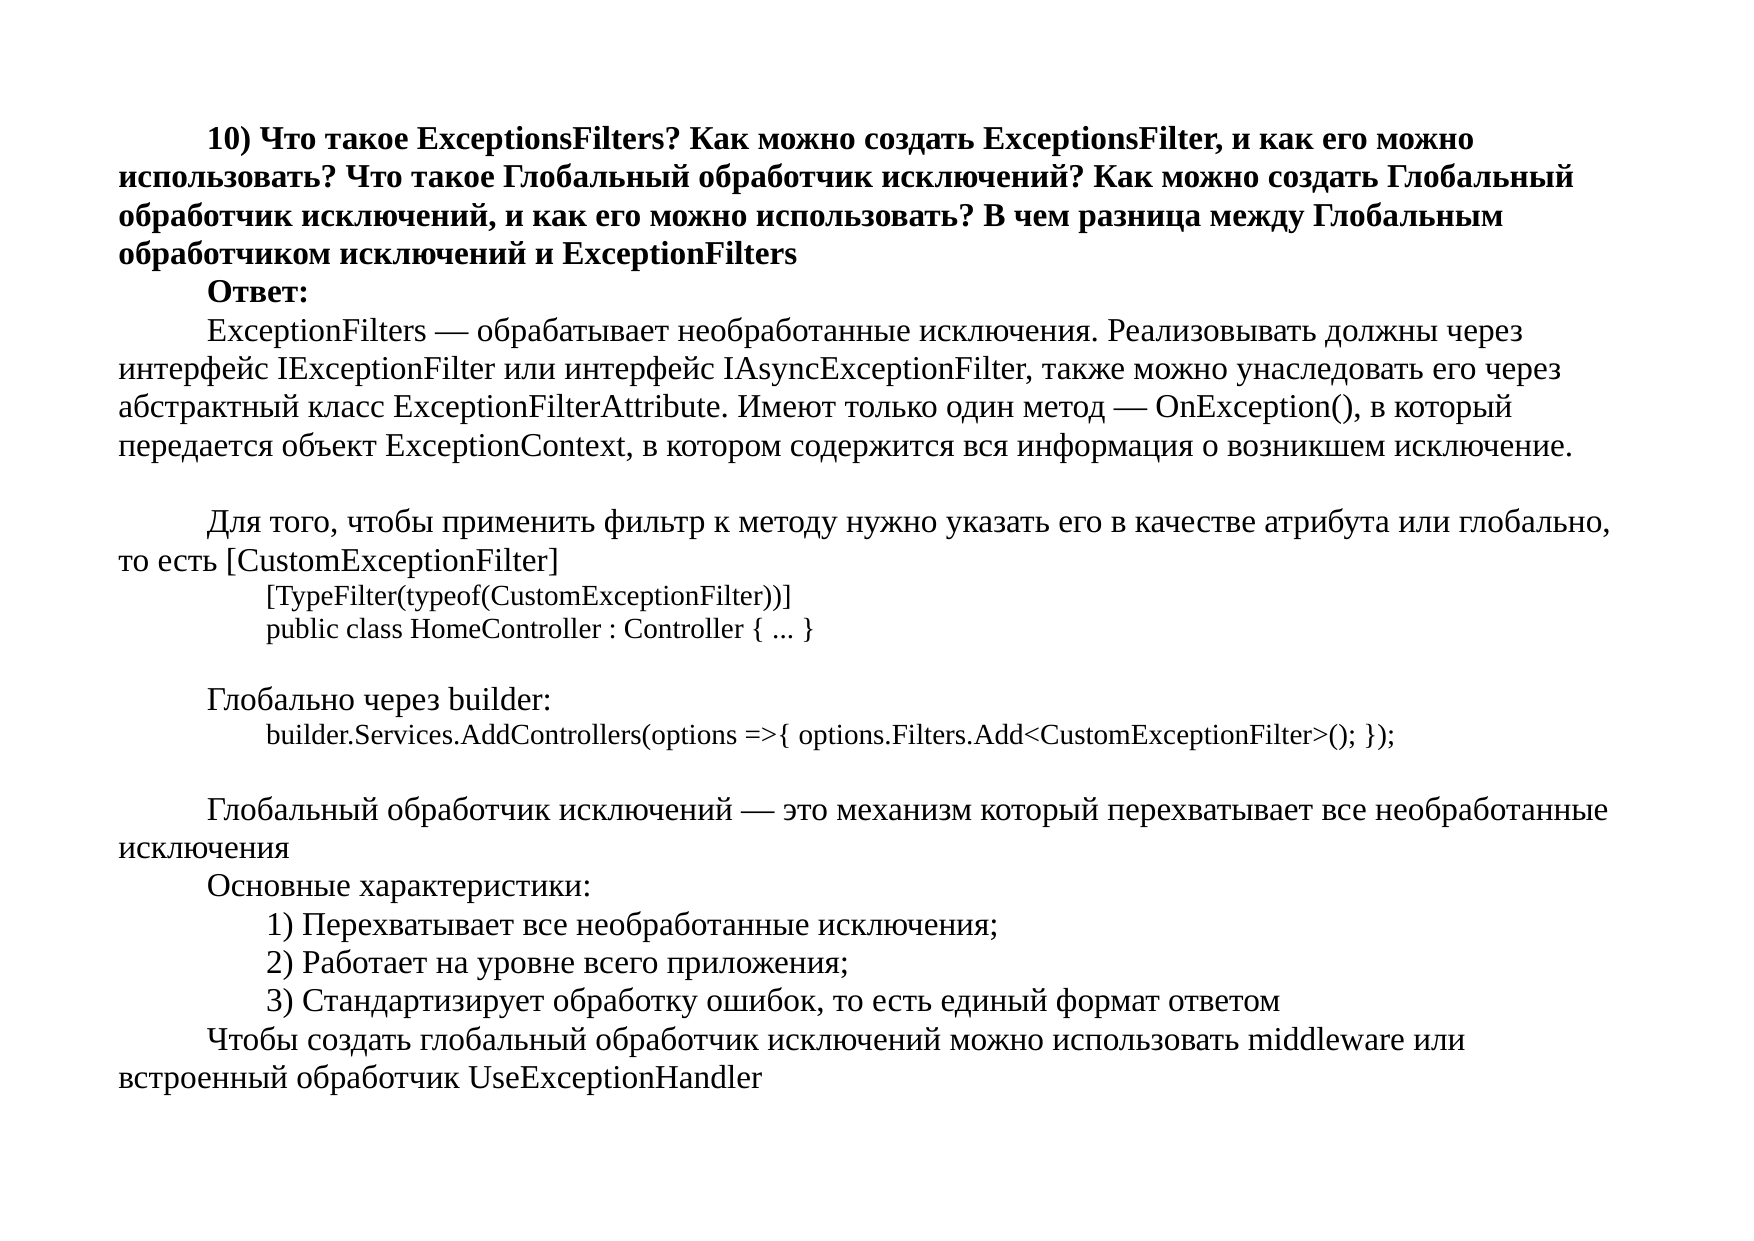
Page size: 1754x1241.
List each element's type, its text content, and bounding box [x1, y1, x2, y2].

text Глобальный обработчик исключений — это механизм который перехватывает все необработанные исключения [118, 789, 1636, 866]
text 1) Перехватывает все необработанные исключения; [118, 904, 1636, 942]
text 2) Работает на уровне всего приложения; [118, 942, 1636, 981]
text 10) Что такое ExceptionsFilters? Как можно создать ExceptionsFilter, и как его можно использовать? Что такое Глобальный обработчик исключений? Как можно создать Глобальный обработчик исключений, и как его можно использовать? В чем разница между Глобальным обработчиком исключений и ExceptionFilters [118, 118, 1636, 271]
text Глобально через builder: [118, 679, 1636, 717]
text public class HomeController : Controller { ... } [118, 612, 1636, 645]
text [TypeFilter(typeof(CustomExceptionFilter))] [118, 578, 1636, 612]
text Ответ: [118, 271, 1636, 310]
text Для того, чтобы применить фильтр к методу нужно указать его в качестве атрибута или глобально, то есть [CustomExceptionFilter] [118, 501, 1636, 578]
text ExceptionFilters — обрабатывает необработанные исключения. Реализовывать должны через интерфейс IExceptionFilter или интерфейс IAsyncExceptionFilter, также можно унаследовать его через абстрактный класс ExceptionFilterAttribute. Имеют только один метод — OnException(), в который передается объект ExceptionContext, в котором содержится вся информация о возникшем исключение. [118, 310, 1636, 463]
text Основные характеристики: [118, 866, 1636, 904]
text Чтобы создать глобальный обработчик исключений можно использовать middleware или встроенный обработчик UseExceptionHandler [118, 1019, 1636, 1096]
text builder.Services.AddControllers(options =>{ options.Filters.Add<CustomExceptionFilter>(); }); [118, 717, 1636, 751]
text 3) Стандартизирует обработку ошибок, то есть единый формат ответом [118, 981, 1636, 1019]
